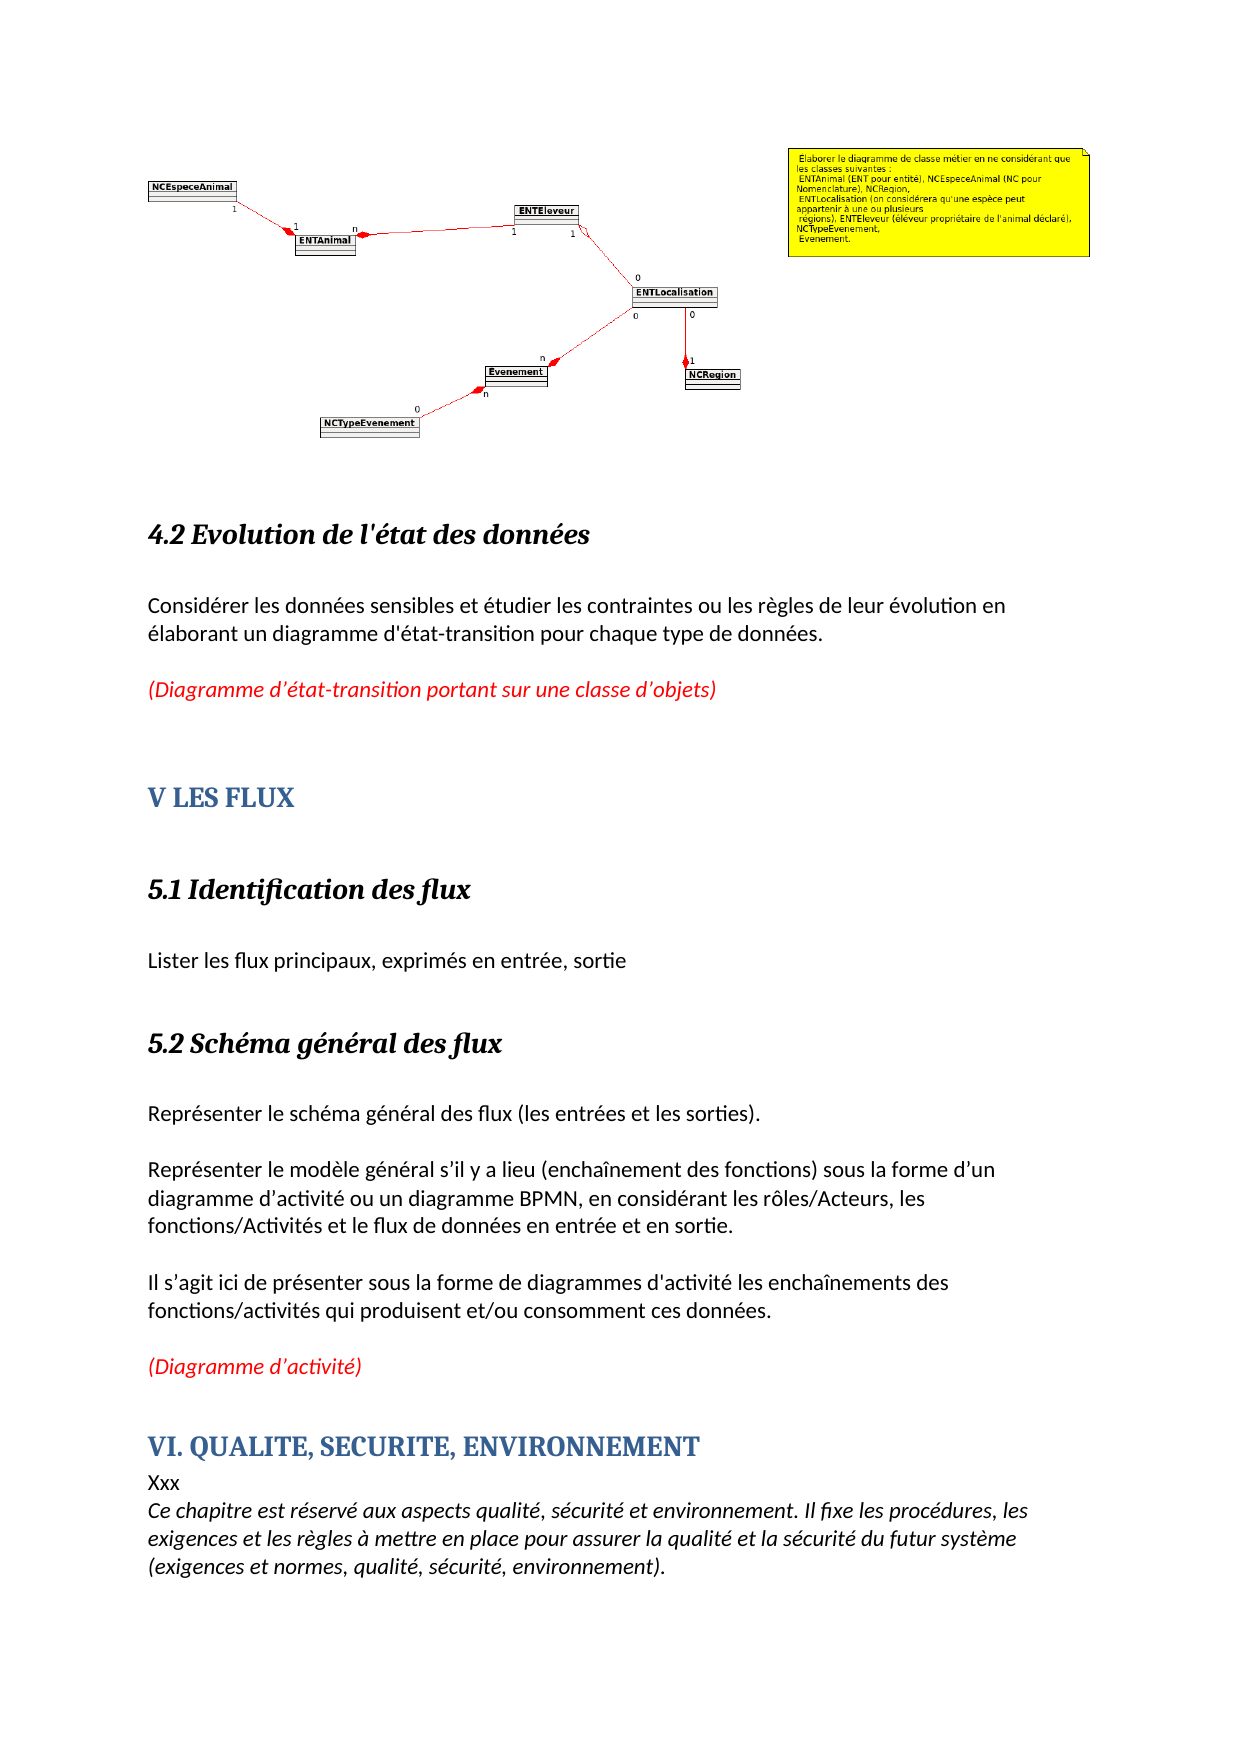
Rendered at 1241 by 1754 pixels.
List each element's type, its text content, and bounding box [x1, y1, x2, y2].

text Représenter le schéma général des flux (les entrées et les sorties). [148, 1099, 1093, 1128]
subtitle 5.1 Identification des flux [148, 873, 1093, 906]
text Lister les flux principaux, exprimés en entrée, sortie [148, 946, 1093, 974]
subtitle 4.2 Evolution de l'état des données [148, 518, 1093, 552]
text Considérer les données sensibles et étudier les contraintes ou les règles de leur évolution en élaborant un diagramme d'état-transition pour chaque type de données. [148, 591, 1093, 647]
subtitle VI. QUALITE, SECURITE, ENVIRONNEMENT [148, 1430, 1093, 1463]
text Il s’agit ici de présenter sous la forme de diagrammes d'activité les enchaînements des fonctions/activités qui produisent et/ou consomment ces données. [148, 1268, 1093, 1324]
text Ce chapitre est réservé aux aspects qualité, sécurité et environnement. Il fixe les procédures, les exigences et les règles à mettre en place pour assurer la qualité et la sécurité du futur système (exigences et normes, qualité, sécurité, environnement). [148, 1496, 1093, 1580]
subtitle V LES FLUX [148, 781, 1093, 815]
text (Diagramme d’activité) [148, 1352, 1093, 1380]
text (Diagramme d’état-transition portant sur une classe d’objets) [148, 675, 1093, 703]
text Représenter le modèle général s’il y a lieu (enchaînement des fonctions) sous la forme d’un diagramme d’activité ou un diagramme BPMN, en considérant les rôles/Acteurs, les fonctions/Activités et le flux de données en entrée et en sortie. [148, 1156, 1093, 1240]
text Xxx [148, 1468, 1093, 1496]
subtitle 5.2 Schéma général des flux [148, 1027, 1093, 1060]
picture [147, 147, 1093, 438]
